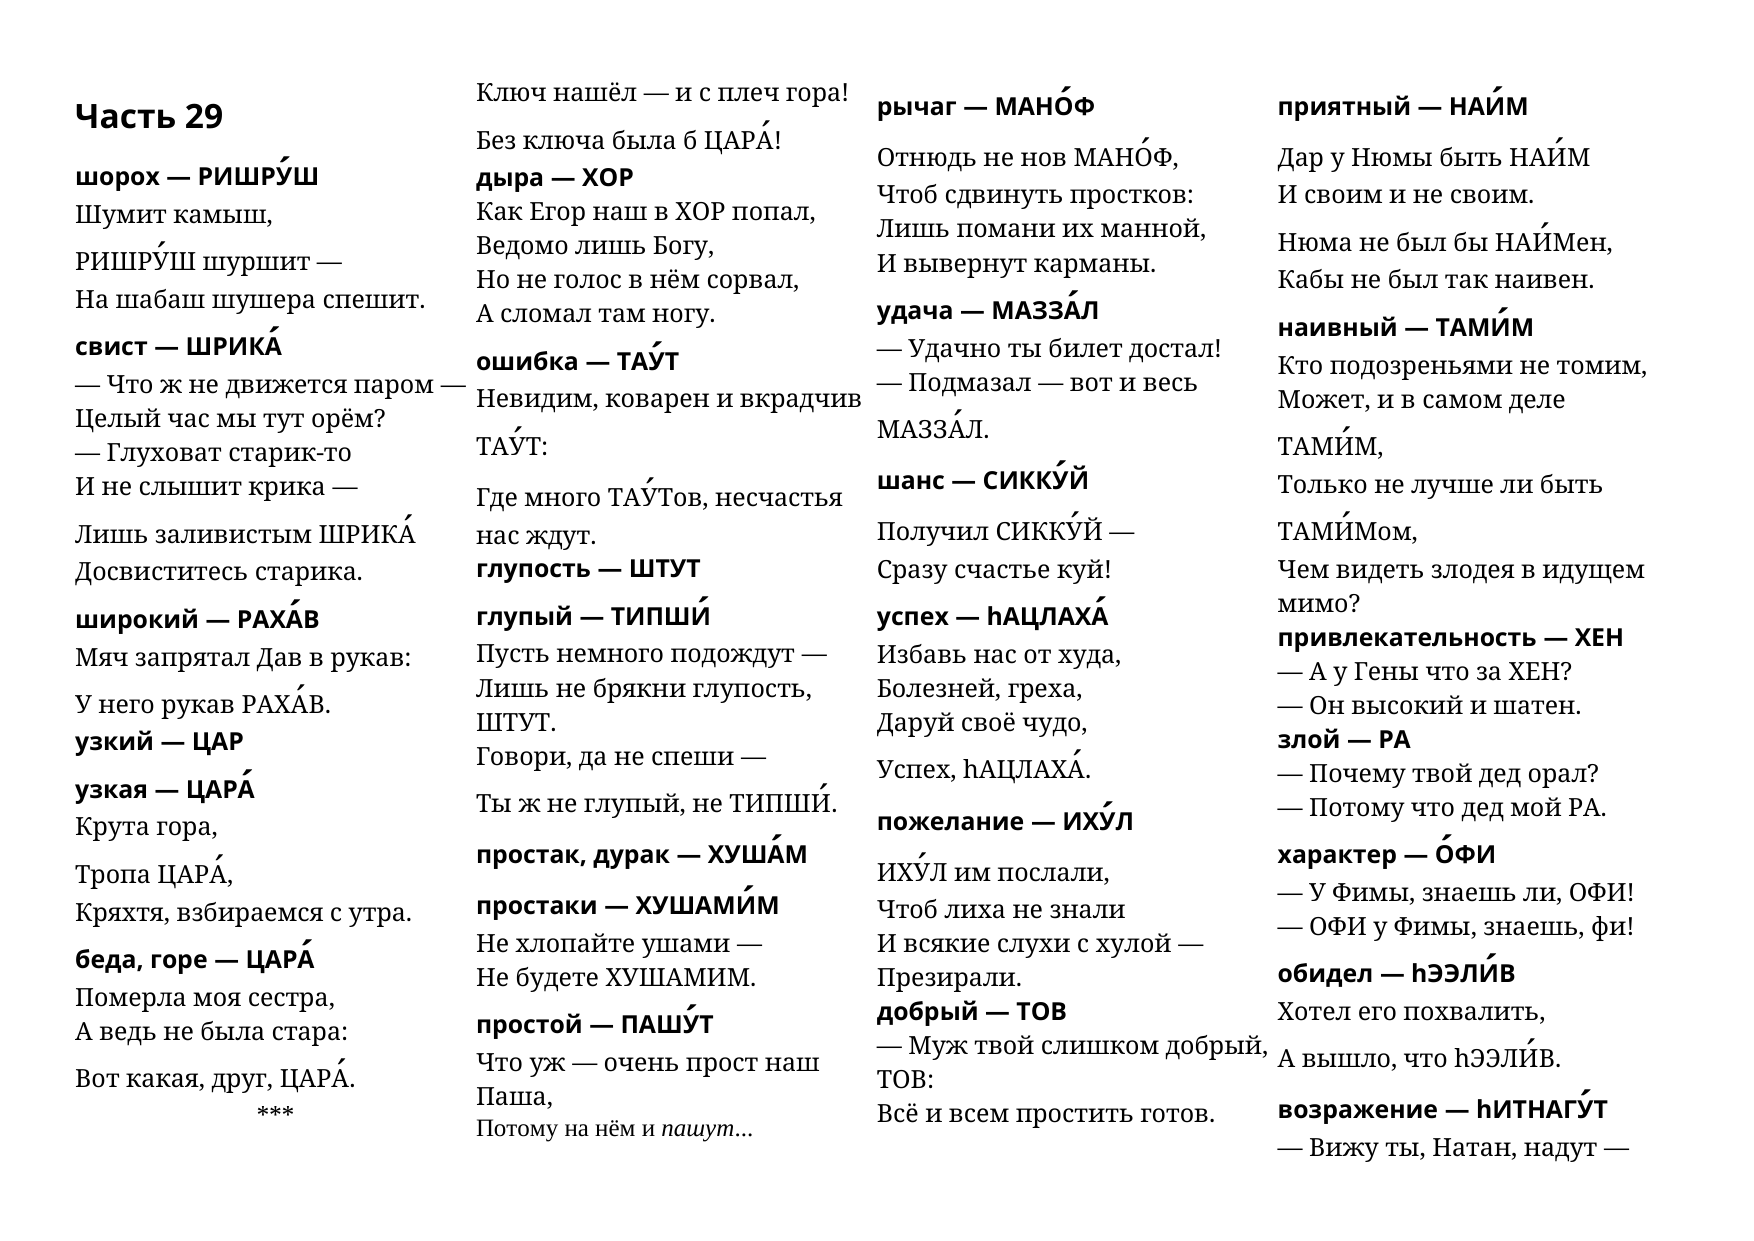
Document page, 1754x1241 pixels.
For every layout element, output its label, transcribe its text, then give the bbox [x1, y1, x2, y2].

text РИШРУ́Ш шуршит — [75, 231, 476, 282]
text Крута гора, [75, 809, 476, 843]
text — Потому что дед мой РА. [1277, 789, 1678, 823]
text — ОФИ у Фимы, знаешь, фи! [1277, 908, 1678, 943]
subtitle возражение — hИТНАГУ́Т [1277, 1079, 1678, 1130]
subtitle глупый — ТИПШИ́ [476, 585, 877, 636]
text — Что ж не движется паром — [75, 367, 476, 401]
text — Удачно ты билет достал! [877, 330, 1277, 364]
text Чем видеть злодея в идущем мимо? [1277, 552, 1678, 620]
subtitle наивный — ТАМИ́М [1277, 296, 1678, 347]
text Успех, hАЦЛАХА́. [877, 739, 1277, 790]
text Без ключа была б ЦАРА́! [476, 109, 877, 160]
text Лишь помани их манной, [877, 211, 1277, 245]
subtitle простой — ПАШУ́Т [476, 994, 877, 1045]
text Целый час мы тут орём? [75, 401, 476, 435]
text Не будете ХУШАМИМ. [476, 959, 877, 994]
text — Вижу ты, Натан, надут — [1277, 1130, 1678, 1164]
subtitle приятный — НАИ́М [1277, 75, 1678, 126]
text Не хлопайте ушами — [476, 926, 877, 959]
text Лишь заливистым ШРИКА́ [75, 503, 476, 554]
subtitle узкий — ЦАР [75, 724, 476, 758]
text Где много ТАУ́Тов, несчастья нас ждут. [476, 466, 877, 551]
text На шабаш шушера спешит. [75, 282, 476, 316]
text Отнюдь не нов МАНО́Ф, [877, 126, 1277, 177]
text У него рукав РАХА́В. [75, 673, 476, 724]
subtitle привлекательность — ХЕН [1277, 620, 1678, 653]
subtitle дыра — ХОР [476, 160, 877, 194]
text Но не голос в нём сорвал, [476, 262, 877, 296]
text *** [75, 1098, 476, 1132]
text Чтоб лиха не знали [877, 892, 1277, 926]
text Может, и в самом деле ТАМИ́М, [1277, 381, 1678, 466]
subtitle простак, дурак — ХУША́М [476, 823, 877, 874]
text — Глуховат старик-то [75, 435, 476, 469]
text Ведомо лишь Богу, [476, 228, 877, 262]
subtitle успех — hАЦЛАХА́ [877, 586, 1277, 637]
subtitle свист — ШРИКА́ [75, 316, 476, 367]
text Болезней, греха, [877, 671, 1277, 705]
text А вышло, что hЭЭЛИ́В. [1277, 1028, 1678, 1079]
text Невидим, коварен и вкрадчив ТАУ́Т: [476, 381, 877, 466]
text Ключ нашёл — и с плеч гора! [476, 75, 877, 109]
text — Муж твой слишком добрый, ТОВ: [877, 1028, 1277, 1096]
text Только не лучше ли быть ТАМИ́Мом, [1277, 466, 1678, 552]
subtitle узкая — ЦАРА́ [75, 758, 476, 809]
text Пусть немного подождут — [476, 636, 877, 670]
text И вывернут карманы. [877, 245, 1277, 279]
text Вот какая, друг, ЦАРА́. [75, 1047, 476, 1098]
text И всякие слухи с хулой — [877, 926, 1277, 960]
subtitle шанс — СИККУ́Й [877, 449, 1277, 501]
subtitle широкий — РАХА́В [75, 588, 476, 639]
text Чтоб сдвинуть простков: [877, 177, 1277, 211]
text Презирали. [877, 960, 1277, 994]
text Досвиститесь старика. [75, 554, 476, 588]
text Что уж — очень прост наш Паша, [476, 1045, 877, 1113]
text ИХУ́Л им послали, [877, 841, 1277, 892]
subtitle злой — РА [1277, 722, 1678, 755]
text И своим и не своим. [1277, 177, 1678, 211]
text Ты ж не глупый, не ТИПШИ́. [476, 772, 877, 823]
text Потому на нём и пашут... [476, 1113, 877, 1142]
text Всё и всем простить готов. [877, 1096, 1277, 1130]
text Сразу счастье куй! [877, 552, 1277, 586]
text Померла моя сестра, [75, 979, 476, 1013]
text Как Егор наш в ХОР попал, [476, 194, 877, 228]
subtitle обидел — hЭЭЛИ́В [1277, 943, 1678, 994]
subtitle беда, горе — ЦАРА́ [75, 928, 476, 979]
text Тропа ЦАРА́, [75, 843, 476, 894]
text Шумит камыш, [75, 197, 476, 231]
text Кряхтя, взбираемся с утра. [75, 894, 476, 928]
text Лишь не брякни глупость, ШТУТ. [476, 670, 877, 738]
subtitle характер — О́ФИ [1277, 823, 1678, 874]
subtitle добрый — ТОВ [877, 994, 1277, 1028]
text — У Фимы, знаешь ли, ОФИ! [1277, 874, 1678, 908]
text — А у Гены что за ХЕН? [1277, 653, 1678, 687]
text А ведь не была стара: [75, 1013, 476, 1047]
text Кабы не был так наивен. [1277, 262, 1678, 296]
text Мяч запрятал Дав в рукав: [75, 639, 476, 673]
subtitle шорох — РИШРУ́Ш [75, 146, 476, 197]
text Получил СИККУ́Й — [877, 501, 1277, 552]
text Дар у Нюмы быть НАИ́М [1277, 126, 1678, 177]
text Избавь нас от худа, [877, 637, 1277, 671]
text — Почему твой дед орал? [1277, 755, 1678, 789]
text Нюма не был бы НАИ́Мен, [1277, 211, 1678, 262]
text Говори, да не спеши — [476, 738, 877, 772]
subtitle глупость — ШТУТ [476, 551, 877, 585]
subtitle простаки — ХУШАМИ́М [476, 874, 877, 926]
subtitle ошибка — ТАУ́Т [476, 330, 877, 381]
text Кто подозреньями не томим, [1277, 347, 1678, 381]
text — Подмазал — вот и весь МАЗЗА́Л. [877, 364, 1277, 449]
text Даруй своё чудо, [877, 705, 1277, 739]
subtitle пожелание — ИХУ́Л [877, 790, 1277, 841]
subtitle рычаг — МАНО́Ф [877, 75, 1277, 126]
text И не слышит крика — [75, 469, 476, 503]
text Хотел его похвалить, [1277, 994, 1678, 1028]
subtitle удача — МАЗЗА́Л [877, 279, 1277, 330]
text — Он высокий и шатен. [1277, 687, 1678, 722]
text А сломал там ногу. [476, 296, 877, 330]
